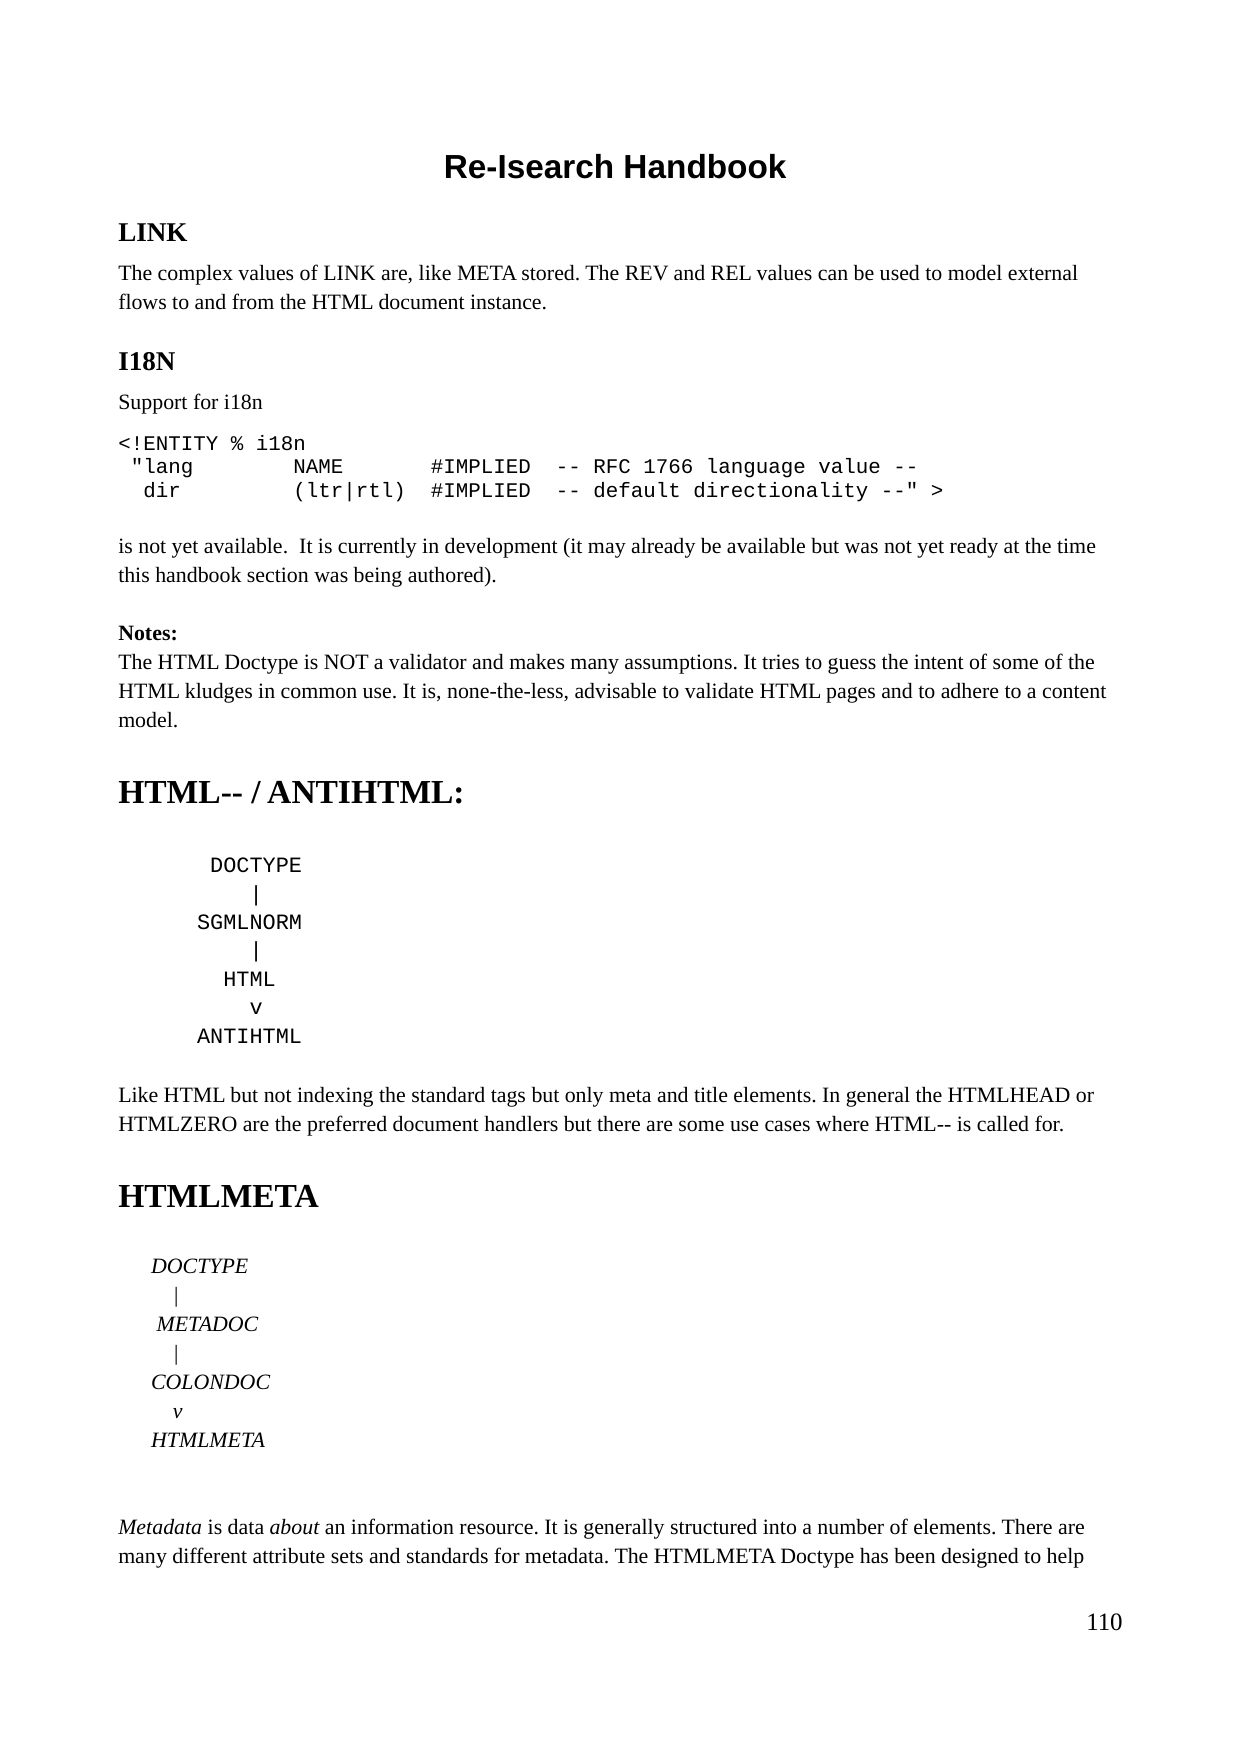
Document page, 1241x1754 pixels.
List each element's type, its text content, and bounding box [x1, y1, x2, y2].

text | [118, 940, 1122, 964]
text v [118, 1398, 1122, 1423]
text v [118, 997, 1122, 1021]
text "lang NAME #IMPLIED -- RFC 1766 language value -- [118, 457, 1122, 480]
text dir (ltr|rtl) #IMPLIED -- default directionality --" > [118, 480, 1122, 504]
text METADOC [118, 1311, 1122, 1336]
text The complex values of LINK are, like META stored. The REV and REL values can be used to model external flows to and from the HTML document instance. [118, 260, 1122, 314]
text HTMLMETA [118, 1427, 1122, 1452]
text COLONDOC [118, 1369, 1122, 1394]
subtitle LINK [118, 216, 1122, 247]
text Support for i18n [118, 389, 1122, 414]
text | [118, 1282, 1122, 1307]
subtitle HTMLMETA [118, 1176, 1122, 1217]
text | [118, 883, 1122, 908]
text HTML [118, 968, 1122, 993]
text Like HTML but not indexing the standard tags but only meta and title elements. In general the HTMLHEAD or HTMLZERO are the preferred document handlers but there are some use cases where HTML-- is called for. [118, 1082, 1122, 1136]
text SGMLNORM [118, 911, 1122, 936]
text Metadata is data about an information resource. It is generally structured into a number of elements. There are many different attribute sets and standards for metadata. The HTMLMETA Doctype has been designed to help [118, 1514, 1122, 1568]
text Notes: [118, 620, 1122, 645]
subtitle I18N [118, 345, 1122, 376]
subtitle HTML-- / ANTIHTML: [118, 772, 1122, 813]
text <!ENTITY % i18n [118, 433, 1122, 457]
text DOCTYPE [118, 854, 1122, 879]
text DOCTYPE [118, 1253, 1122, 1278]
text | [118, 1340, 1122, 1365]
text is not yet available. It is currently in development (it may already be available but was not yet ready at the time this handbook section was being authored). [118, 533, 1122, 587]
text ANTIHTML [118, 1025, 1122, 1050]
text The HTML Doctype is NOT a validator and makes many assumptions. It tries to guess the intent of some of the HTML kludges in common use. It is, none-the-less, advisable to validate HTML pages and to adhere to a content model. [118, 649, 1122, 732]
